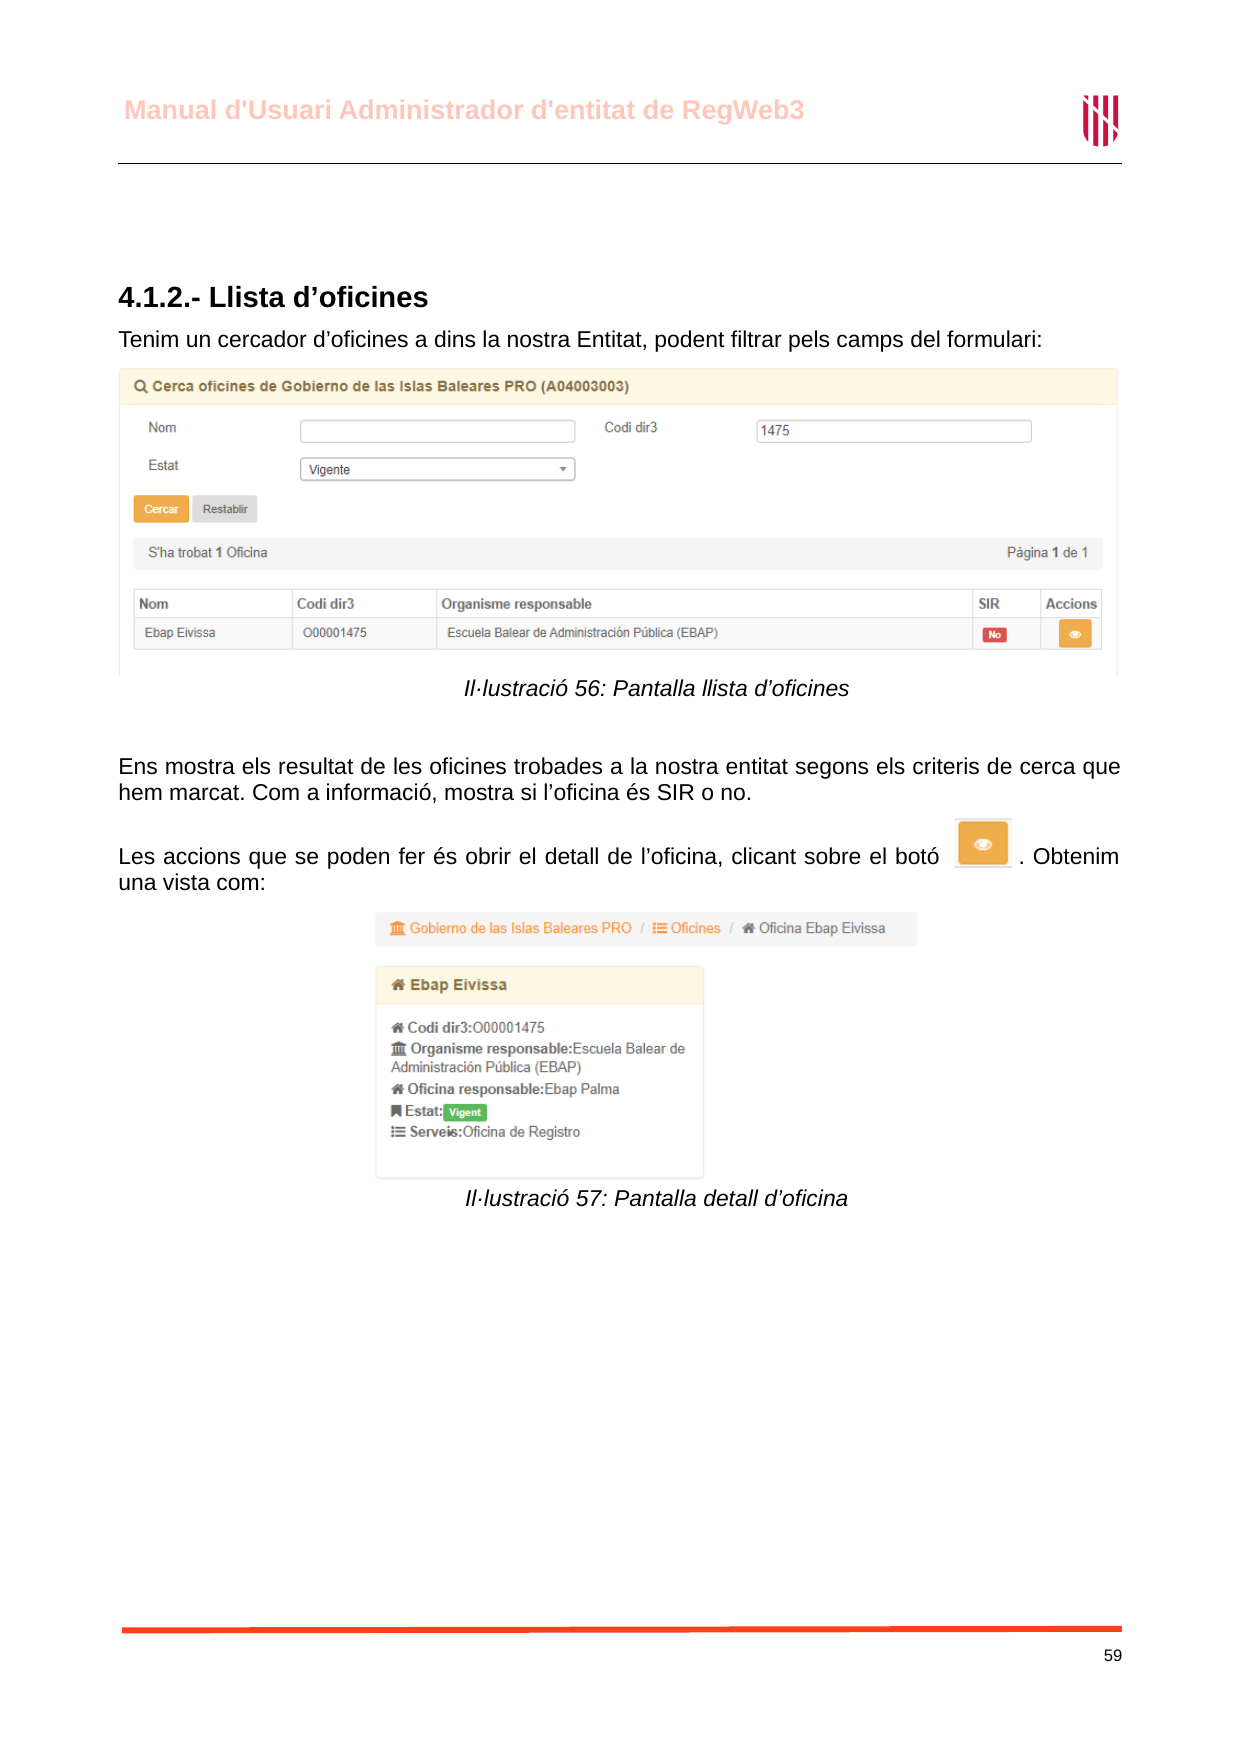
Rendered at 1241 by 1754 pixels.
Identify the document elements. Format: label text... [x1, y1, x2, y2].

subtitle Llista d’oficines [118, 279, 1122, 313]
picture [1080, 93, 1121, 148]
list Il·lustració 57: Pantalla detall d’oficina [156, 1185, 1122, 1211]
picture [372, 908, 918, 1185]
text Ens mostra els resultat de les oficines trobades a la nostra entitat segons els criteris de cerca que hem marcat. Com a informació, mostra si l’oficina és SIR o no. [118, 753, 1122, 806]
list Il·lustració 56: Pantalla llista d’oficines [156, 676, 1122, 701]
picture [118, 364, 1123, 676]
text Les accions que se poden fer és obrir el detall de l’oficina, clicant sobre el botó . Obtenim una vista com: [118, 843, 1122, 896]
text Tenim un cercador d’oficines a dins la nostra Entitat, podent filtrar pels camps del formulari: [118, 326, 1122, 352]
picture [954, 818, 1013, 868]
